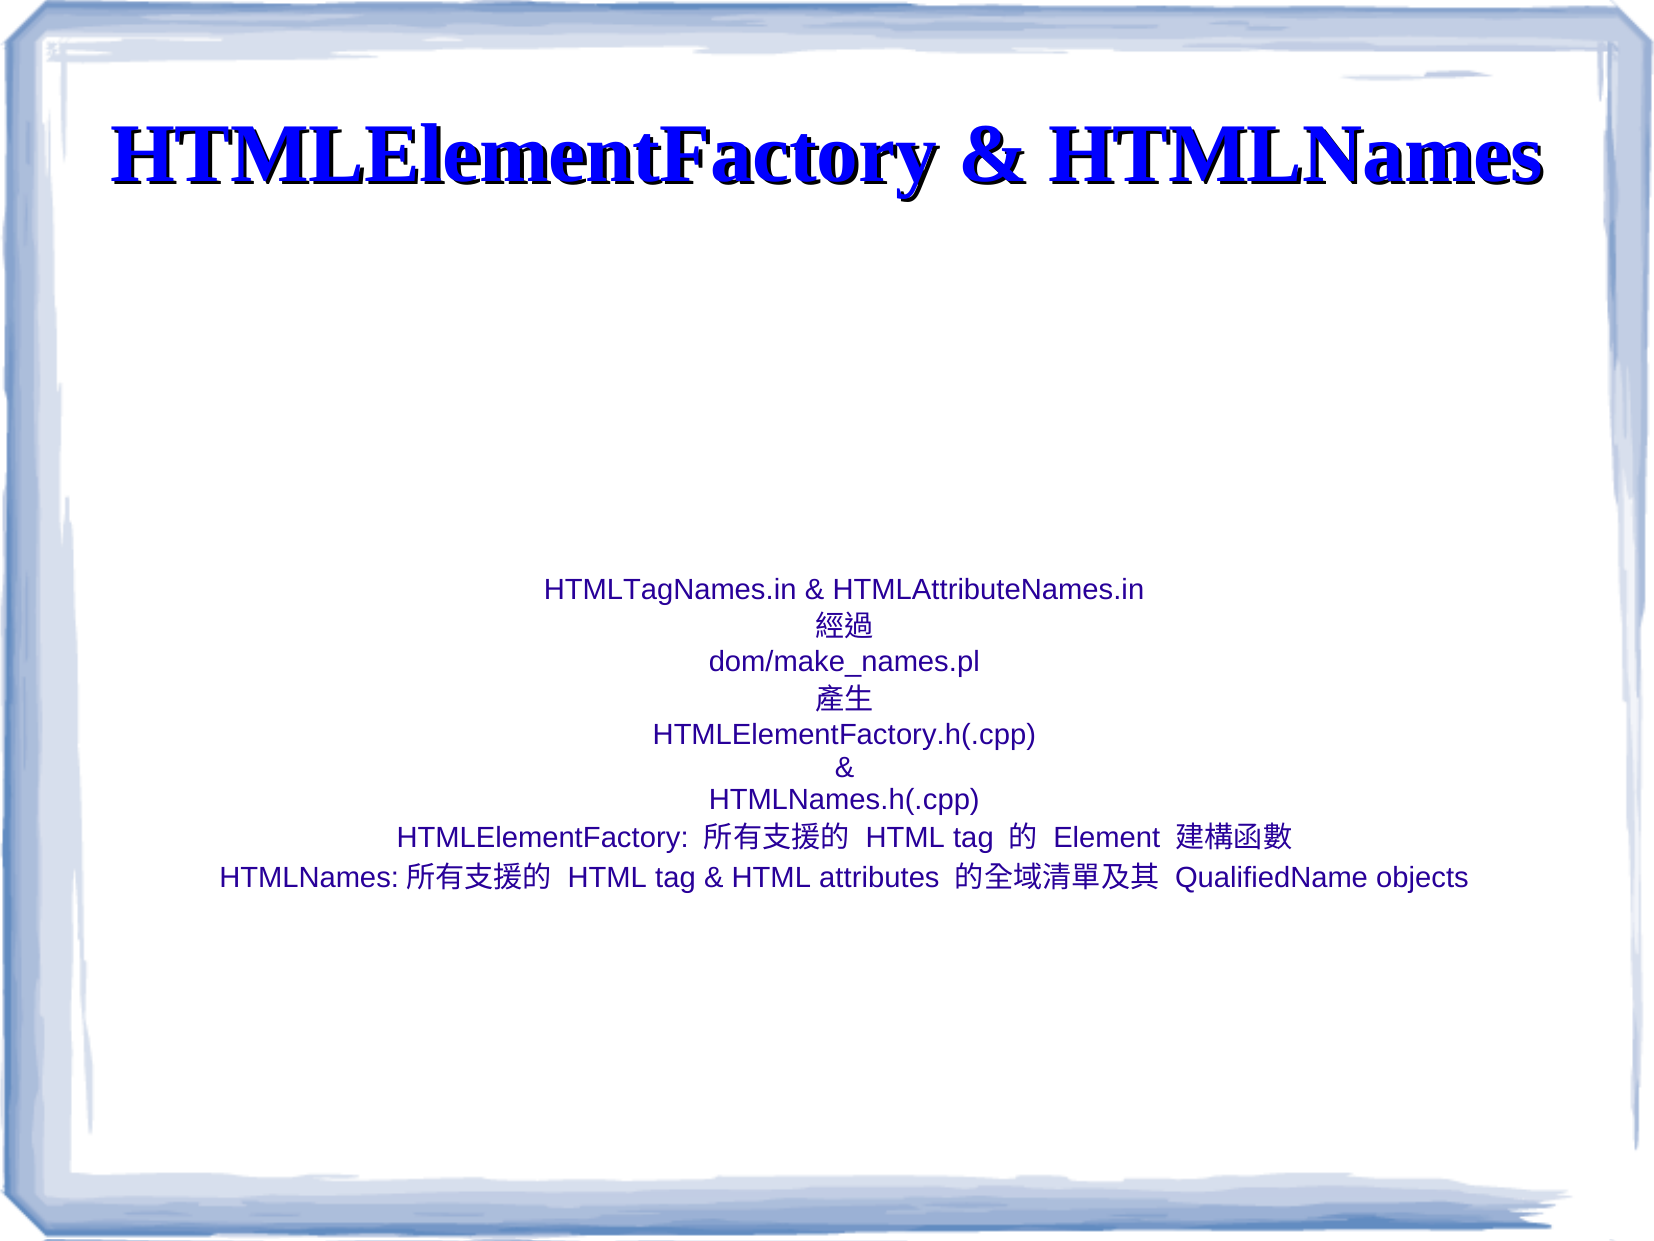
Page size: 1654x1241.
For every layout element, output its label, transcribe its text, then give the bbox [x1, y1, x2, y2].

subtitle HTMLTagNames.in & HTMLAttributeNames.in 經過 dom/make_names.pl 產生 HTMLElementFactory.h(.cpp) & HTMLNames.h(.cpp) HTMLElementFactory: 所有支援的 HTML tag 的 Element 建構函數 HTMLNames:所有支援的 HTML tag & HTML attributes 的全域清單及其 QualifiedName objects [118, 324, 1571, 1144]
picture [0, 0, 1654, 1241]
title HTMLElementFactory & HTMLNames [82, 49, 1571, 257]
